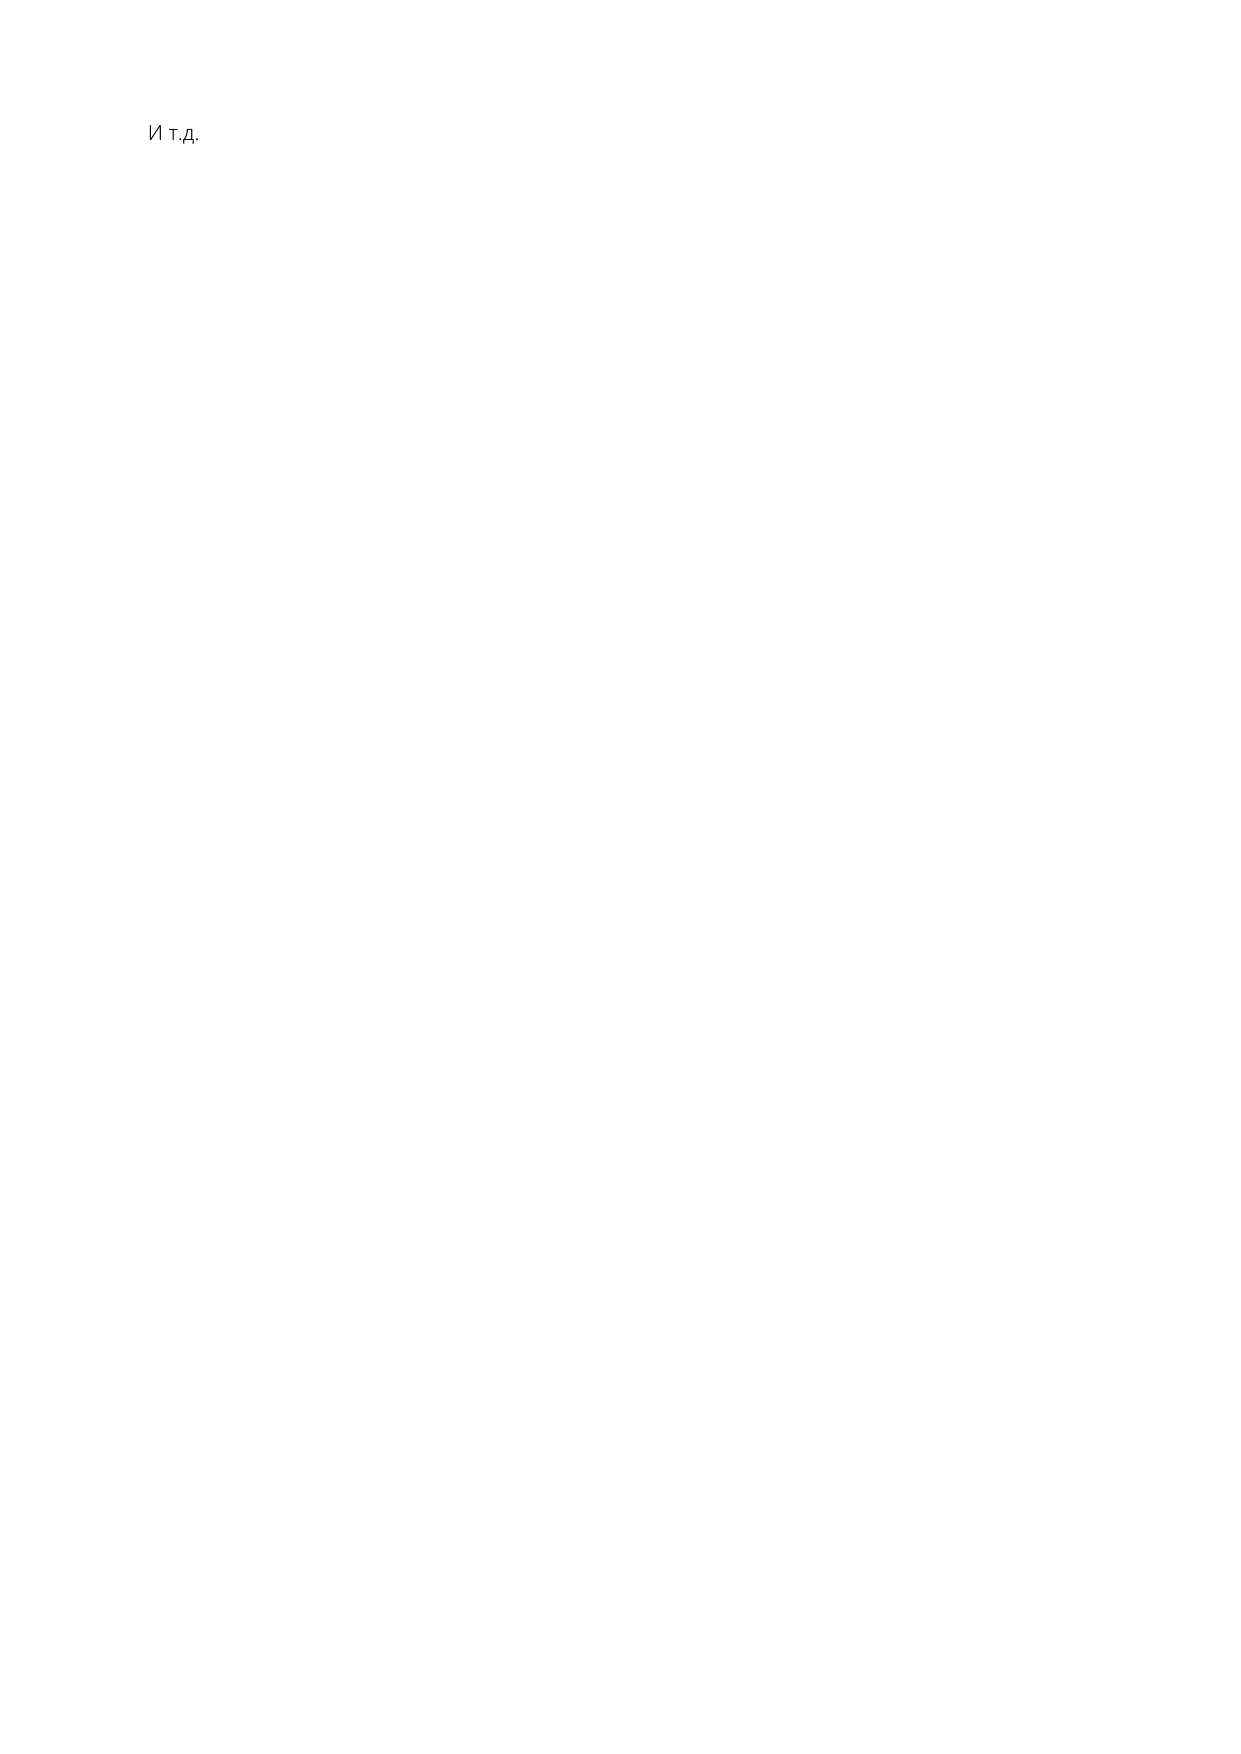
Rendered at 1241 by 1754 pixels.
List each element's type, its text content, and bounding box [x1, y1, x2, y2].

text И т.д. [118, 118, 1122, 147]
